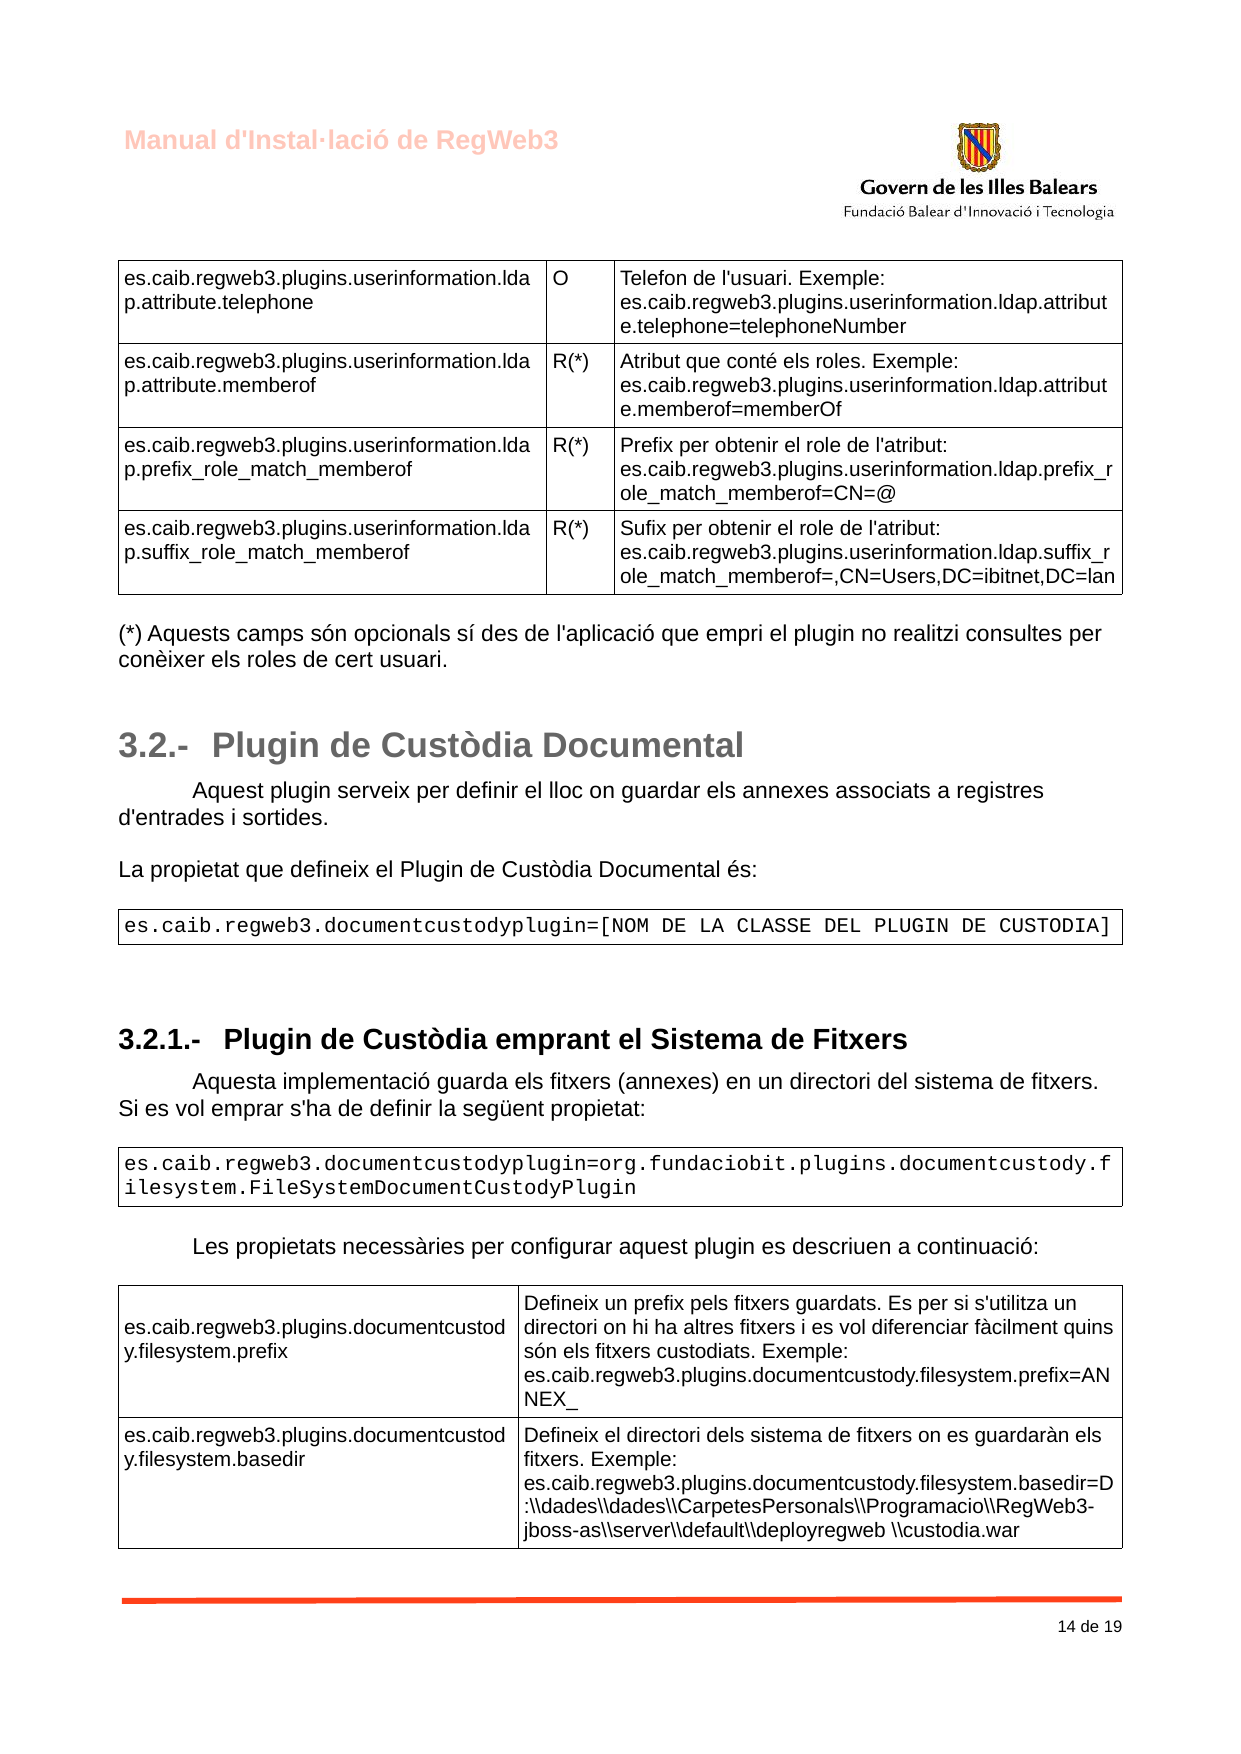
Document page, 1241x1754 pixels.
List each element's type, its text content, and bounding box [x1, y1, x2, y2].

subtitle Plugin de Custòdia emprant el Sistema de Fitxers [118, 1022, 1122, 1056]
table_cell es.caib.regweb3.plugins.userinformation.ldap.suffix_role_match_memberof [119, 511, 546, 594]
table_cell es.caib.regweb3.plugins.userinformation.ldap.prefix_role_match_memberof [119, 428, 546, 510]
text Aquesta implementació guarda els fitxers (annexes) en un directori del sistema de fitxers. Si es vol emprar s'ha de definir la següent propietat: [118, 1068, 1122, 1121]
picture [840, 123, 1117, 220]
table_header es.caib.regweb3.documentcustodyplugin=org.fundaciobit.plugins.documentcustody.filesystem.FileSystemDocumentCustodyPlugin [119, 1148, 1122, 1206]
table_header Defineix un prefix pels fitxers guardats. Es per si s'utilitza un directori on hi ha altres fitxers i es vol diferenciar fàcilment quins són els fitxers custodiats. Exemple: es.caib.regweb3.plugins.documentcustody.filesystem.prefix=ANNEX_ [519, 1286, 1122, 1417]
table_cell Telefon de l'usuari. Exemple: es.caib.regweb3.plugins.userinformation.ldap.attribute.telephone=telephoneNumber [615, 261, 1122, 343]
table_cell es.caib.regweb3.plugins.userinformation.ldap.attribute.telephone [119, 261, 546, 343]
table_cell es.caib.regweb3.plugins.documentcustody.filesystem.basedir [119, 1418, 518, 1548]
table_cell es.caib.regweb3.plugins.userinformation.ldap.attribute.memberof [119, 344, 546, 427]
table_header es.caib.regweb3.documentcustodyplugin=[NOM DE LA CLASSE DEL PLUGIN DE CUSTODIA] [119, 910, 1122, 944]
table_cell Defineix el directori dels sistema de fitxers on es guardaràn els fitxers. Exemple: es.caib.regweb3.plugins.documentcustody.filesystem.basedir=D:\\dades\\dades\\CarpetesPersonals\\Programacio\\RegWeb3-jboss-as\\server\\default\\deployregweb \\custodia.war [519, 1418, 1122, 1548]
text (*) Aquests camps són opcionals sí des de l'aplicació que empri el plugin no realitzi consultes per conèixer els roles de cert usuari. [118, 620, 1122, 673]
table_cell O [547, 261, 614, 343]
table_cell R(*) [547, 511, 614, 594]
table_cell Sufix per obtenir el role de l'atribut: es.caib.regweb3.plugins.userinformation.ldap.suffix_role_match_memberof=,CN=Users,DC=ibitnet,DC=lan [615, 511, 1122, 594]
text Aquest plugin serveix per definir el lloc on guardar els annexes associats a registres d'entrades i sortides. [118, 777, 1122, 830]
table_cell Atribut que conté els roles. Exemple: es.caib.regweb3.plugins.userinformation.ldap.attribute.memberof=memberOf [615, 344, 1122, 427]
text La propietat que defineix el Plugin de Custòdia Documental és: [118, 856, 1122, 883]
text Les propietats necessàries per configurar aquest plugin es descriuen a continuació: [118, 1233, 1122, 1259]
subtitle Plugin de Custòdia Documental [118, 724, 1122, 765]
table_header es.caib.regweb3.plugins.documentcustody.filesystem.prefix [119, 1286, 518, 1417]
table_cell R(*) [547, 344, 614, 427]
table_cell Prefix per obtenir el role de l'atribut: es.caib.regweb3.plugins.userinformation.ldap.prefix_role_match_memberof=CN=@ [615, 428, 1122, 510]
table_cell R(*) [547, 428, 614, 510]
